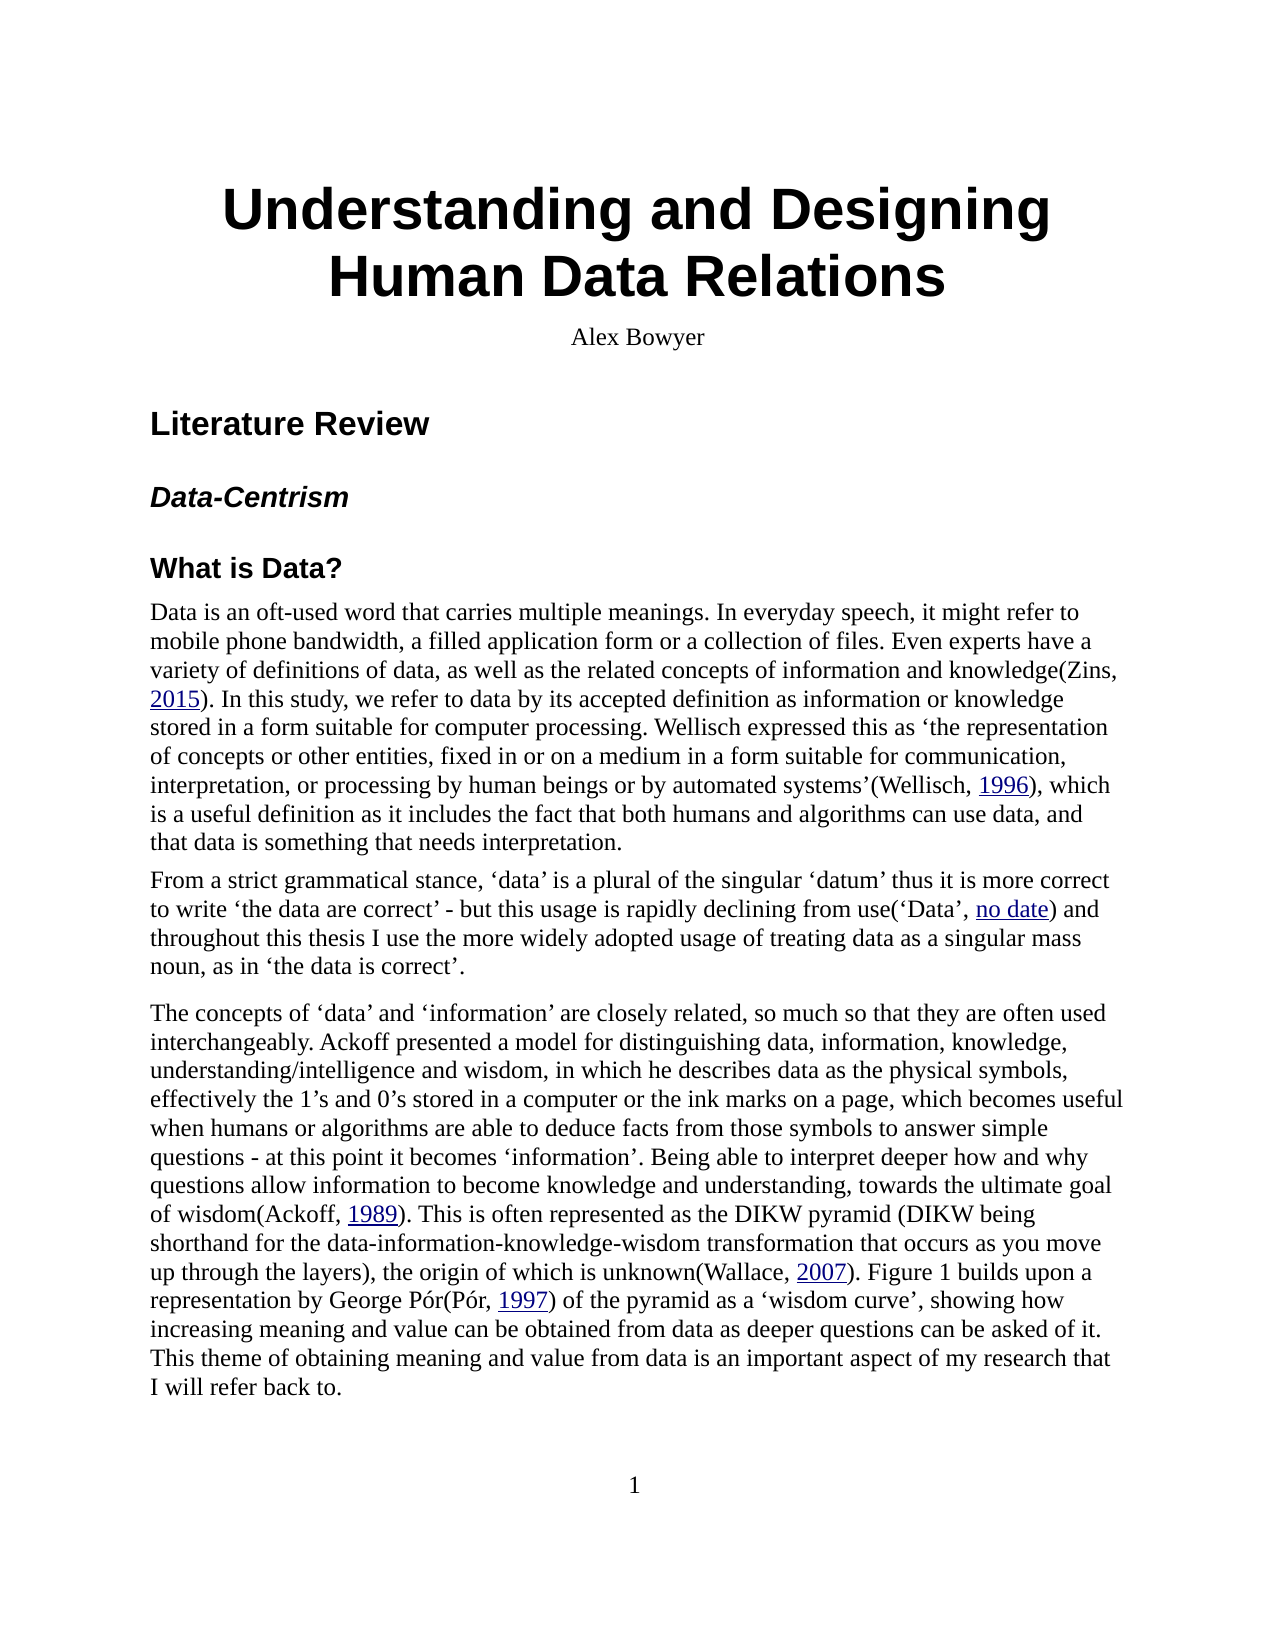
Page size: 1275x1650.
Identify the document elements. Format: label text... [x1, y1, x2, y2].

text Data is an oft-used word that carries multiple meanings. In everyday speech, it might refer to mobile phone bandwidth, a filled application form or a collection of files. Even experts have a variety of definitions of data, as well as the related concepts of information and knowledge(Zins, 2015). In this study, we refer to data by its accepted definition as information or knowledge stored in a form suitable for computer processing. Wellisch expressed this as ‘the representation of concepts or other entities, fixed in or on a medium in a form suitable for communication, interpretation, or processing by human beings or by automated systems’(Wellisch, 1996), which is a useful definition as it includes the fact that both humans and algorithms can use data, and that data is something that needs interpretation. [150, 597, 1125, 856]
text Alex Bowyer [150, 322, 1125, 350]
subtitle Literature Review [150, 404, 1125, 443]
subtitle What is Data? [150, 551, 1125, 585]
text From a strict grammatical stance, ‘data’ is a plural of the singular ‘datum’ thus it is more correct to write ‘the data are correct’ - but this usage is rapidly declining from use(‘Data’, no date) and throughout this thesis I use the more widely adopted usage of treating data as a singular mass noun, as in ‘the data is correct’. [150, 865, 1125, 980]
text The concepts of ‘data’ and ‘information’ are closely related, so much so that they are often used interchangeably. Ackoff presented a model for distinguishing data, information, knowledge, understanding/intelligence and wisdom, in which he describes data as the physical symbols, effectively the 1’s and 0’s stored in a computer or the ink marks on a page, which becomes useful when humans or algorithms are able to deduce facts from those symbols to answer simple questions - at this point it becomes ‘information’. Being able to interpret deeper how and why questions allow information to become knowledge and understanding, towards the ultimate goal of wisdom(Ackoff, 1989). This is often represented as the DIKW pyramid (DIKW being shorthand for the data-information-knowledge-wisdom transformation that occurs as you move up through the layers), the origin of which is unknown(Wallace, 2007). Figure 1 builds upon a representation by George Pór(Pór, 1997) of the pyramid as a ‘wisdom curve’, showing how increasing meaning and value can be obtained from data as deeper questions can be asked of it. This theme of obtaining meaning and value from data is an important aspect of my research that I will refer back to. [150, 998, 1125, 1401]
title Understanding and Designing Human Data Relations [150, 175, 1125, 309]
subtitle Data-Centrism [150, 480, 1125, 514]
